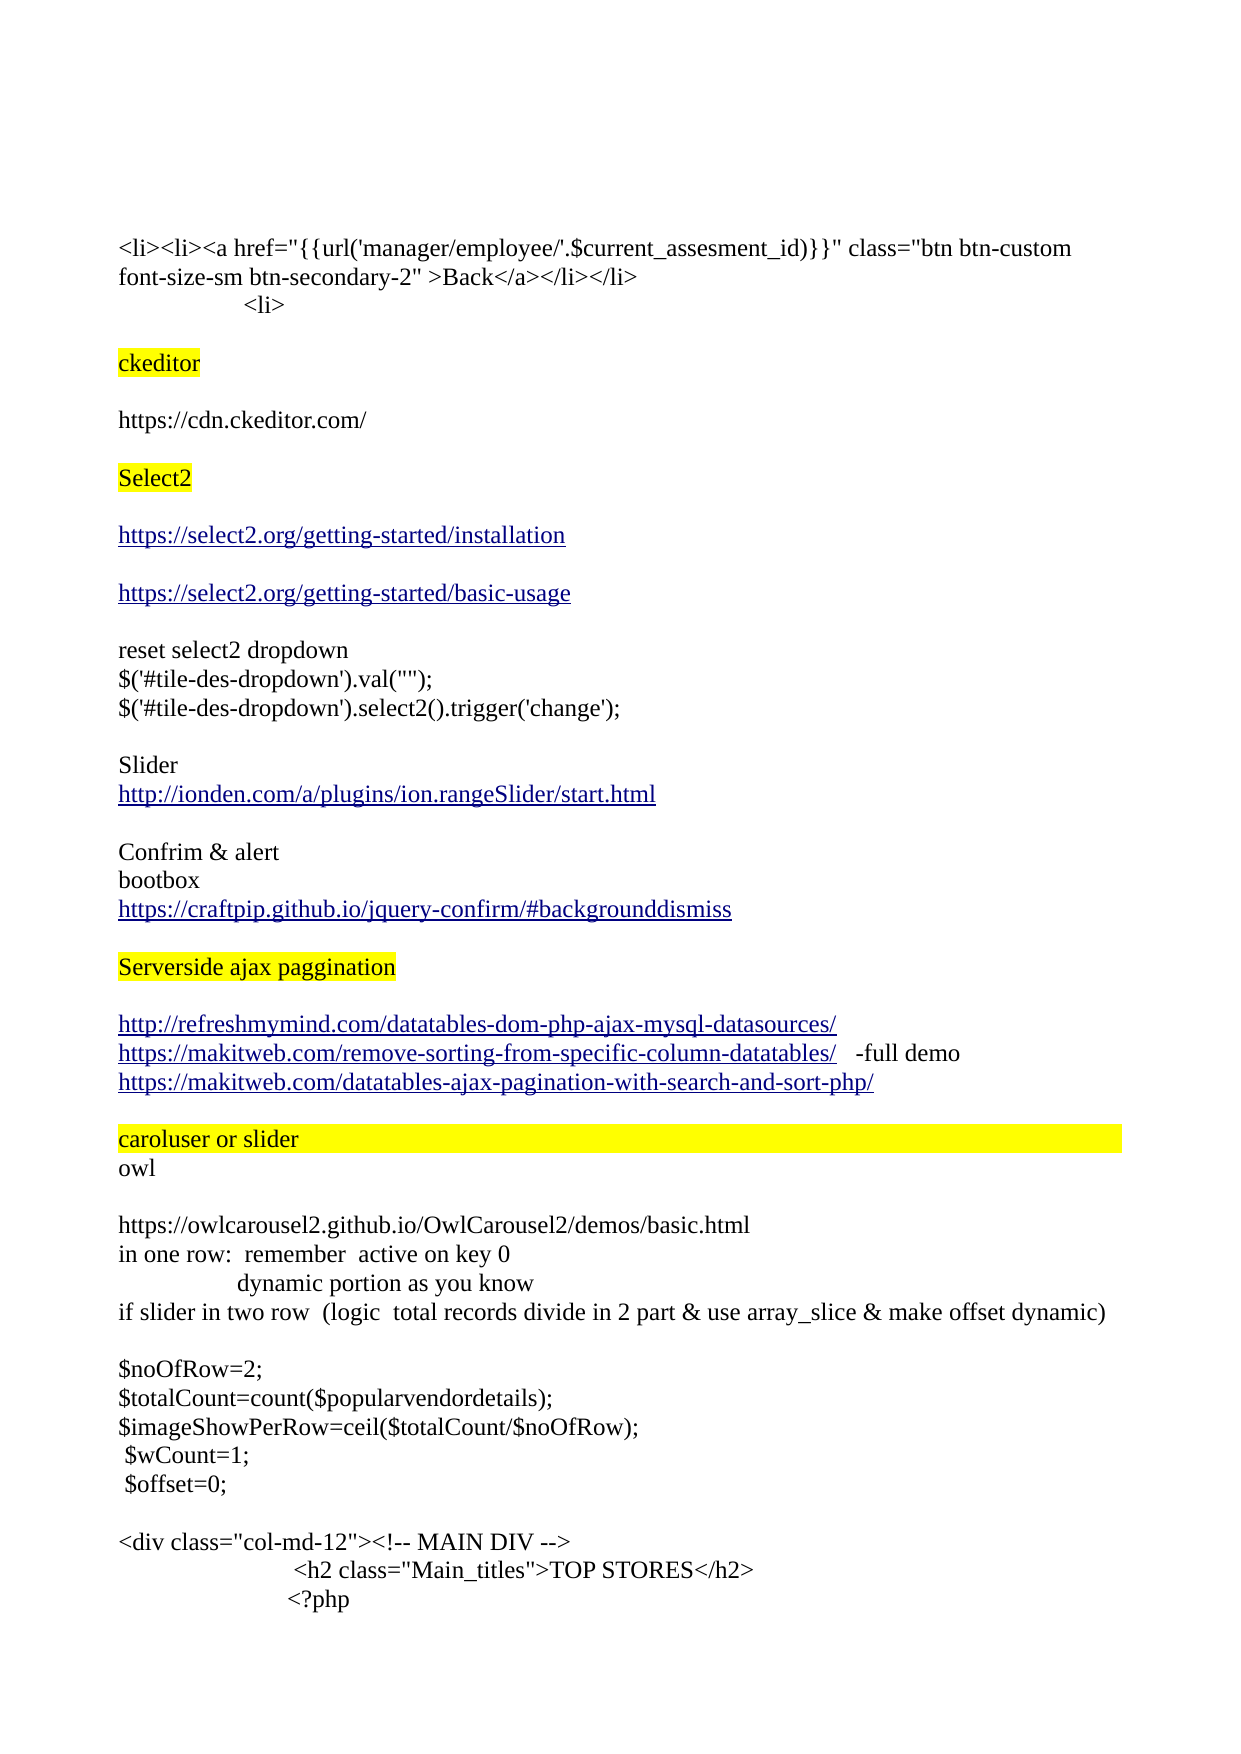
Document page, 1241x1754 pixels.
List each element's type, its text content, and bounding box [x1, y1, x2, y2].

text owl [118, 1153, 1122, 1182]
text in one row: remember active on key 0 [118, 1239, 1122, 1268]
text https://owlcarousel2.github.io/OwlCarousel2/demos/basic.html [118, 1211, 1122, 1239]
text caroluser or slider [118, 1124, 1122, 1153]
text https://craftpip.github.io/jquery-confirm/#backgrounddismiss [118, 894, 1122, 923]
text https://makitweb.com/remove-sorting-from-specific-column-datatables/ -full demo [118, 1038, 1122, 1067]
text reset select2 dropdown [118, 636, 1122, 664]
text Serverside ajax paggination http://refreshmymind.com/datatables-dom-php-ajax-mysql-datasources/ [118, 952, 1122, 1038]
text <div class="col-md-12"><!-- MAIN DIV --> [118, 1527, 1122, 1556]
text https://makitweb.com/datatables-ajax-pagination-with-search-and-sort-php/ [118, 1067, 1122, 1096]
text <li> [118, 291, 1122, 319]
text http://ionden.com/a/plugins/ion.rangeSlider/start.html [118, 779, 1122, 808]
text https://select2.org/getting-started/basic-usage [118, 578, 1122, 607]
text Select2 [118, 463, 1122, 492]
text bootbox [118, 866, 1122, 894]
text $noOfRow=2; [118, 1354, 1122, 1383]
text $wCount=1; [118, 1441, 1122, 1469]
text if slider in two row (logic total records divide in 2 part & use array_slice & make offset dynamic) [118, 1297, 1122, 1326]
text Slider [118, 751, 1122, 779]
text $('#tile-des-dropdown').val(""); [118, 664, 1122, 693]
text Confrim & alert [118, 837, 1122, 866]
text https://cdn.ckeditor.com/ [118, 406, 1122, 434]
text ckeditor [118, 348, 1122, 377]
text <li><li><a href="{{url('manager/employee/'.$current_assesment_id)}}" class="btn btn-custom font-size-sm btn-secondary-2" >Back</a></li></li> [118, 233, 1122, 291]
text $totalCount=count($popularvendordetails); [118, 1383, 1122, 1412]
text dynamic portion as you know [118, 1268, 1122, 1297]
text <h2 class="Main_titles">TOP STORES</h2> [118, 1556, 1122, 1584]
text $('#tile-des-dropdown').select2().trigger('change'); [118, 693, 1122, 722]
text $offset=0; [118, 1469, 1122, 1498]
text <?php [118, 1584, 1122, 1613]
text $imageShowPerRow=ceil($totalCount/$noOfRow); [118, 1412, 1122, 1441]
text https://select2.org/getting-started/installation [118, 521, 1122, 549]
